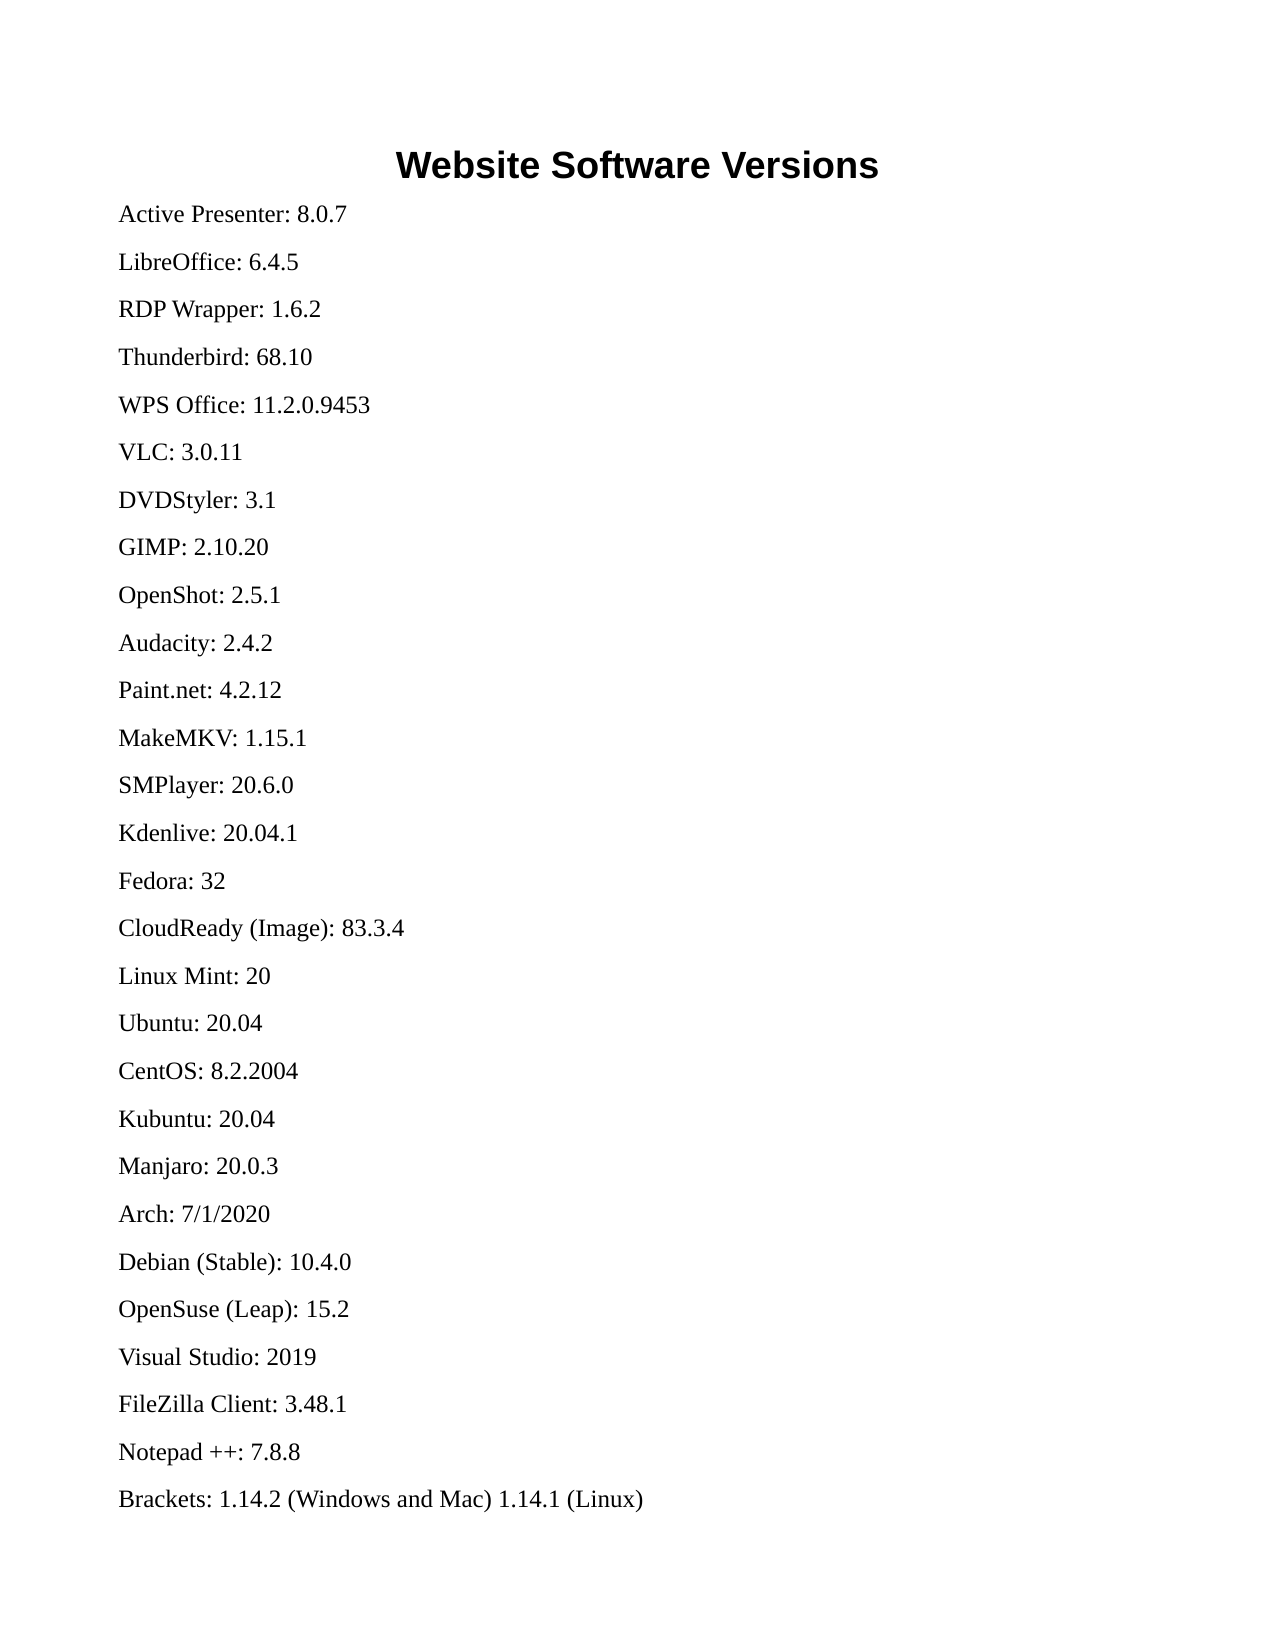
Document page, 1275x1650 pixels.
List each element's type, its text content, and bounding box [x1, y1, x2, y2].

text Paint.net: 4.2.12 [118, 675, 1157, 704]
text Ubuntu: 20.04 [118, 1008, 1157, 1037]
text MakeMKV: 1.15.1 [118, 723, 1157, 752]
text Arch: 7/1/2020 [118, 1199, 1157, 1228]
text Kdenlive: 20.04.1 [118, 818, 1157, 847]
text Active Presenter: 8.0.7 [118, 199, 1157, 228]
text Debian (Stable): 10.4.0 [118, 1247, 1157, 1275]
text SMPlayer: 20.6.0 [118, 771, 1157, 799]
text RDP Wrapper: 1.6.2 [118, 294, 1157, 323]
text Kubuntu: 20.04 [118, 1104, 1157, 1132]
text Notepad ++: 7.8.8 [118, 1437, 1157, 1466]
text FileZilla Client: 3.48.1 [118, 1389, 1157, 1418]
text Fedora: 32 [118, 866, 1157, 894]
text OpenSuse (Leap): 15.2 [118, 1294, 1157, 1323]
text GIMP: 2.10.20 [118, 532, 1157, 561]
text Brackets: 1.14.2 (Windows and Mac) 1.14.1 (Linux) [118, 1484, 1157, 1513]
text CentOS: 8.2.2004 [118, 1056, 1157, 1085]
text Linux Mint: 20 [118, 961, 1157, 990]
text Thunderbird: 68.10 [118, 342, 1157, 371]
text Audacity: 2.4.2 [118, 628, 1157, 656]
text DVDStyler: 3.1 [118, 485, 1157, 514]
subtitle Website Software Versions [118, 143, 1157, 187]
text VLC: 3.0.11 [118, 437, 1157, 466]
text CloudReady (Image): 83.3.4 [118, 913, 1157, 942]
text OpenShot: 2.5.1 [118, 580, 1157, 609]
text Visual Studio: 2019 [118, 1342, 1157, 1371]
text WPS Office: 11.2.0.9453 [118, 390, 1157, 418]
text LibreOffice: 6.4.5 [118, 247, 1157, 276]
text Manjaro: 20.0.3 [118, 1151, 1157, 1180]
